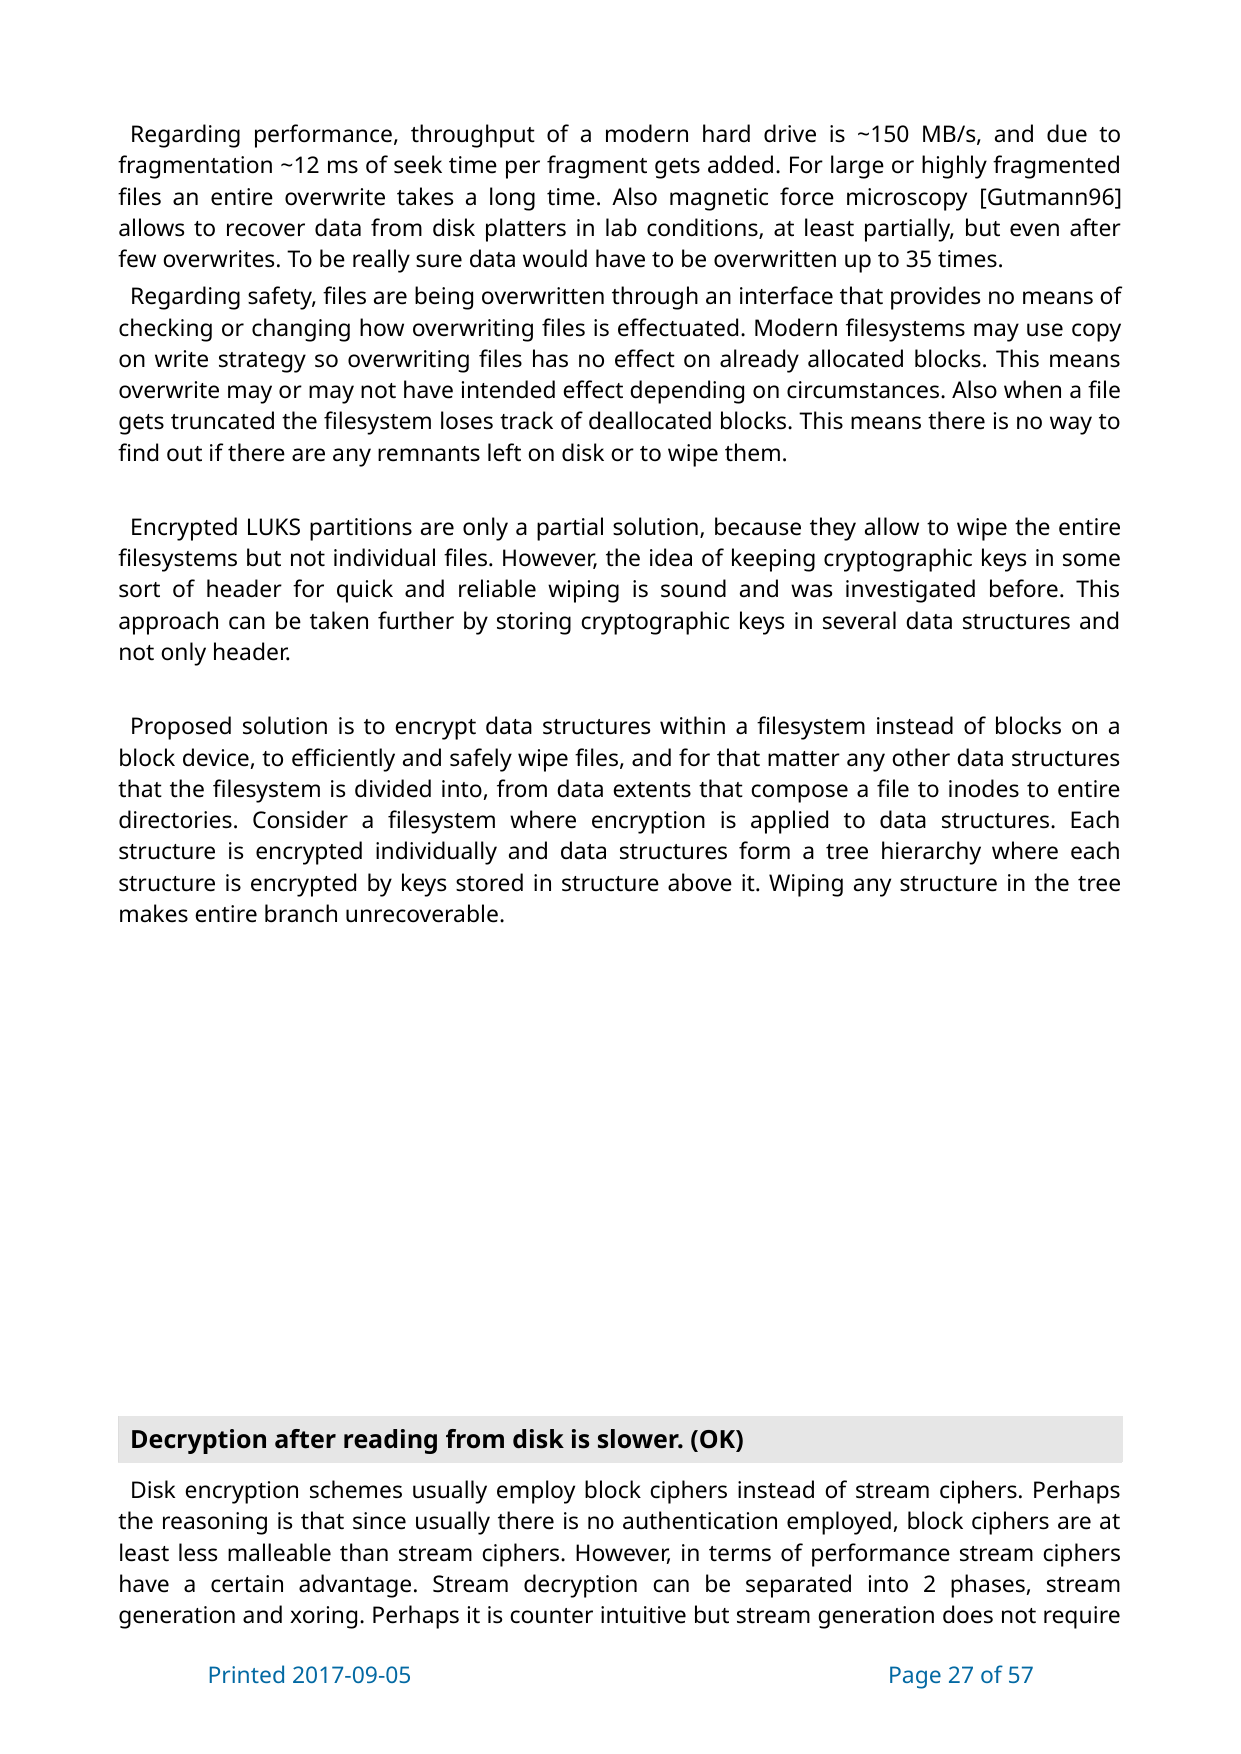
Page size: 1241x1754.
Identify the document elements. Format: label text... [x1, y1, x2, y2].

text Encrypted LUKS partitions are only a partial solution, because they allow to wipe the entire filesystems but not individual files. However, the idea of keeping cryptographic keys in some sort of header for quick and reliable wiping is sound and was investigated before. This approach can be taken further by storing cryptographic keys in several data structures and not only header. [118, 511, 1122, 667]
text Proposed solution is to encrypt data structures within a filesystem instead of blocks on a block device, to efficiently and safely wipe files, and for that matter any other data structures that the filesystem is divided into, from data extents that compose a file to inodes to entire directories. Consider a filesystem where encryption is applied to data structures. Each structure is encrypted individually and data structures form a tree hierarchy where each structure is encrypted by keys stored in structure above it. Wiping any structure in the tree makes entire branch unrecoverable. [118, 710, 1122, 929]
subtitle Decryption after reading from disk is slower. (OK) [119, 1417, 1122, 1462]
text Regarding safety, files are being overwritten through an interface that provides no means of checking or changing how overwriting files is effectuated. Modern filesystems may use copy on write strategy so overwriting files has no effect on already allocated blocks. This means overwrite may or may not have intended effect depending on circumstances. Also when a file gets truncated the filesystem loses track of deallocated blocks. This means there is no way to find out if there are any remnants left on disk or to wipe them. [118, 280, 1122, 468]
text Disk encryption schemes usually employ block ciphers instead of stream ciphers. Perhaps the reasoning is that since usually there is no authentication employed, block ciphers are at least less malleable than stream ciphers. However, in terms of performance stream ciphers have a certain advantage. Stream decryption can be separated into 2 phases, stream generation and xoring. Perhaps it is counter intuitive but stream generation does not require [118, 1474, 1122, 1630]
text Regarding performance, throughput of a modern hard drive is ~150 MB/s, and due to fragmentation ~12 ms of seek time per fragment gets added. For large or highly fragmented files an entire overwrite takes a long time. Also magnetic force microscopy [Gutmann96] allows to recover data from disk platters in lab conditions, at least partially, but even after few overwrites. To be really sure data would have to be overwritten up to 35 times. [118, 118, 1122, 274]
